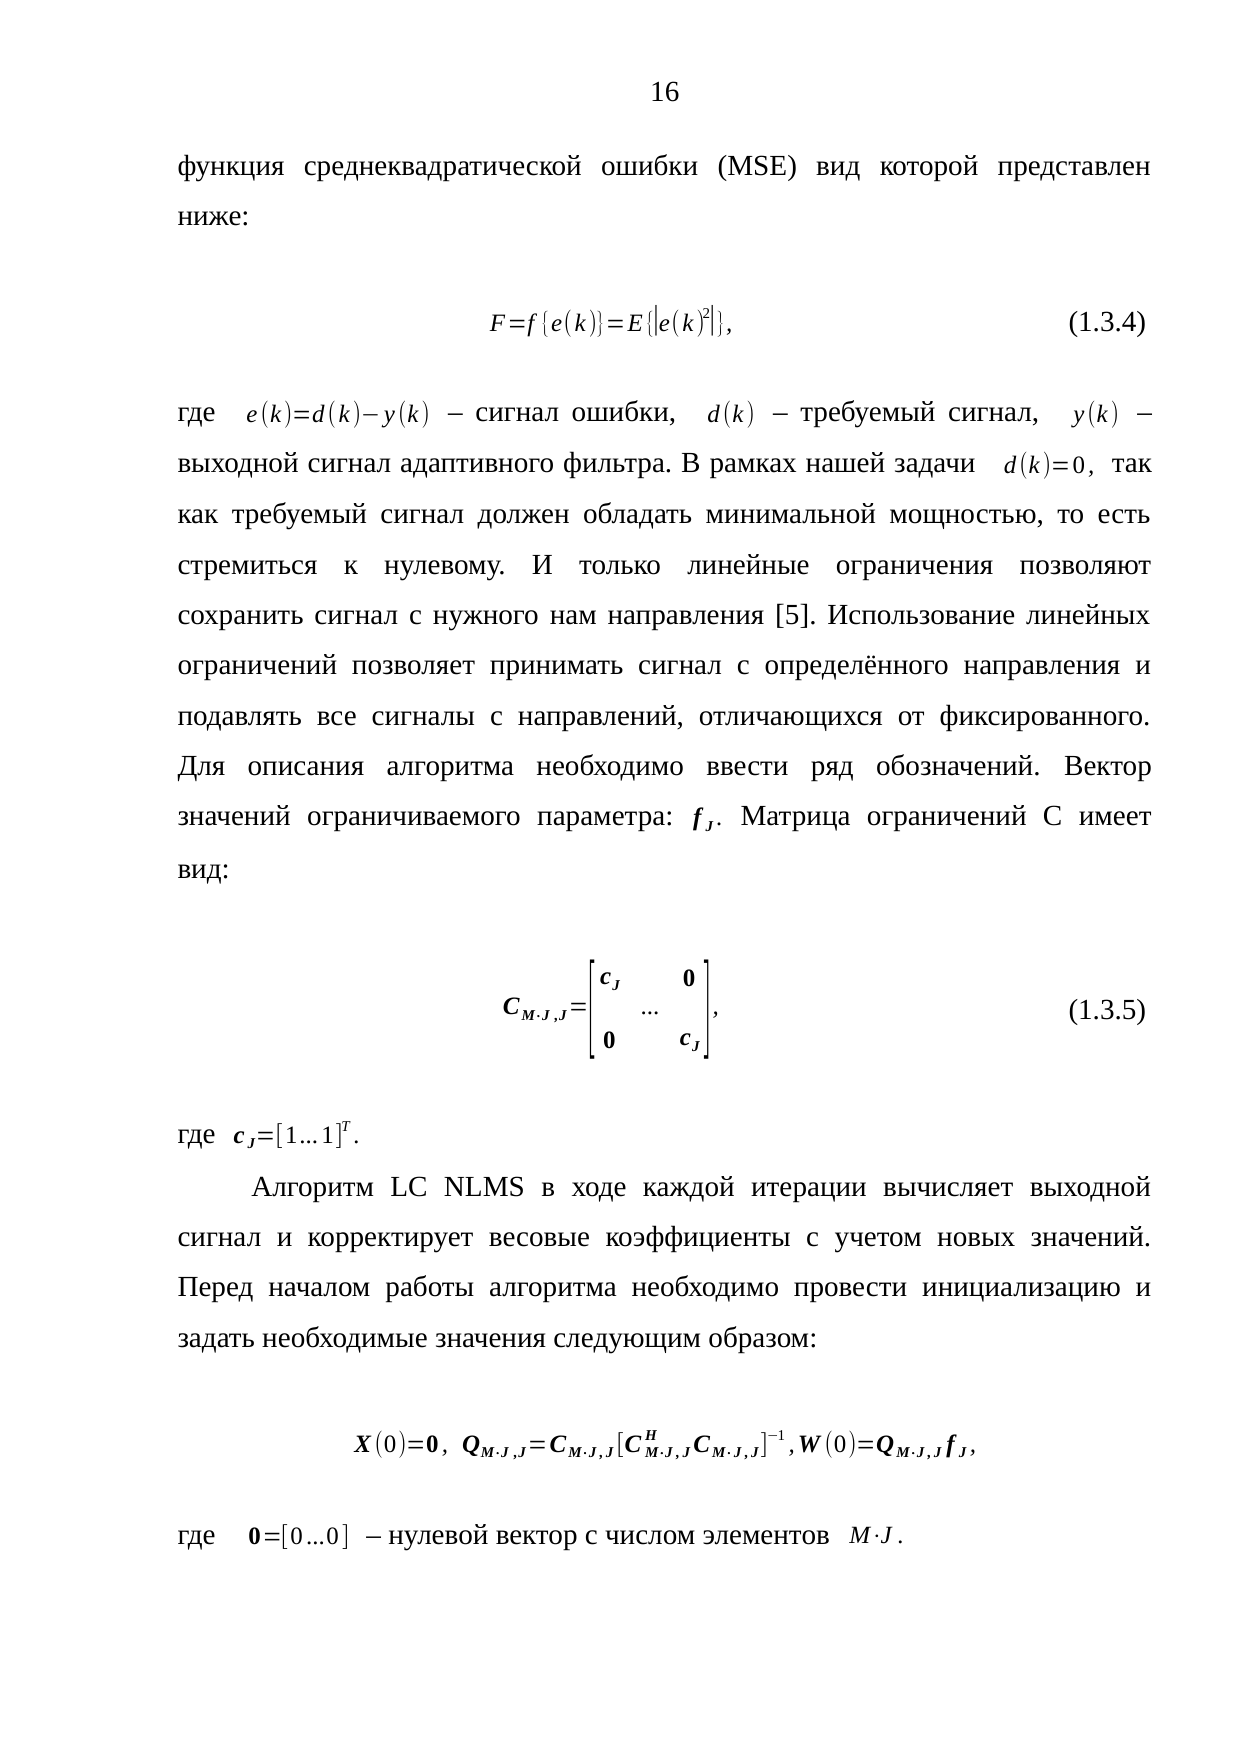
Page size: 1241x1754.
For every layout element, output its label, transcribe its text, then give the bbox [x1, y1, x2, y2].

text где – сигнал ошибки, – требуемый сигнал, – выходной сигнал адаптивного фильтра. В рамках нашей задачи так как требуемый сигнал должен обладать минимальной мощностью, то есть стремиться к нулевому. И только линейные ограничения позволяют сохранить сигнал с нужного нам направления [5]. Использование линейных ограничений позволяет принимать сигнал с определённого направления и подавлять все сигналы с направлений, отличающихся от фиксированного. Для описания алгоритма необходимо ввести ряд обозначений. Вектор значений ограничиваемого параметра:Матрица ограничений С имеет вид: [177, 394, 1152, 885]
text Алгоритм LC NLMS в ходе каждой итерации вычисляет выходной сигнал и корректирует весовые коэффициенты с учетом новых значений. Перед началом работы алгоритма необходимо провести инициализацию и задать необходимые значения следующим образом: [177, 1169, 1152, 1353]
text функция среднеквадратической ошибки (MSE) вид которой представлен ниже: [177, 148, 1152, 232]
table_header (1.3.4) [1043, 299, 1152, 344]
text где [177, 1116, 1152, 1152]
text где – нулевой вектор с числом элементов [177, 1517, 1152, 1551]
table_header [177, 299, 1043, 344]
table_header [177, 1421, 1152, 1467]
table_header [177, 952, 1043, 1066]
table_header (1.3.5) [1043, 952, 1152, 1066]
